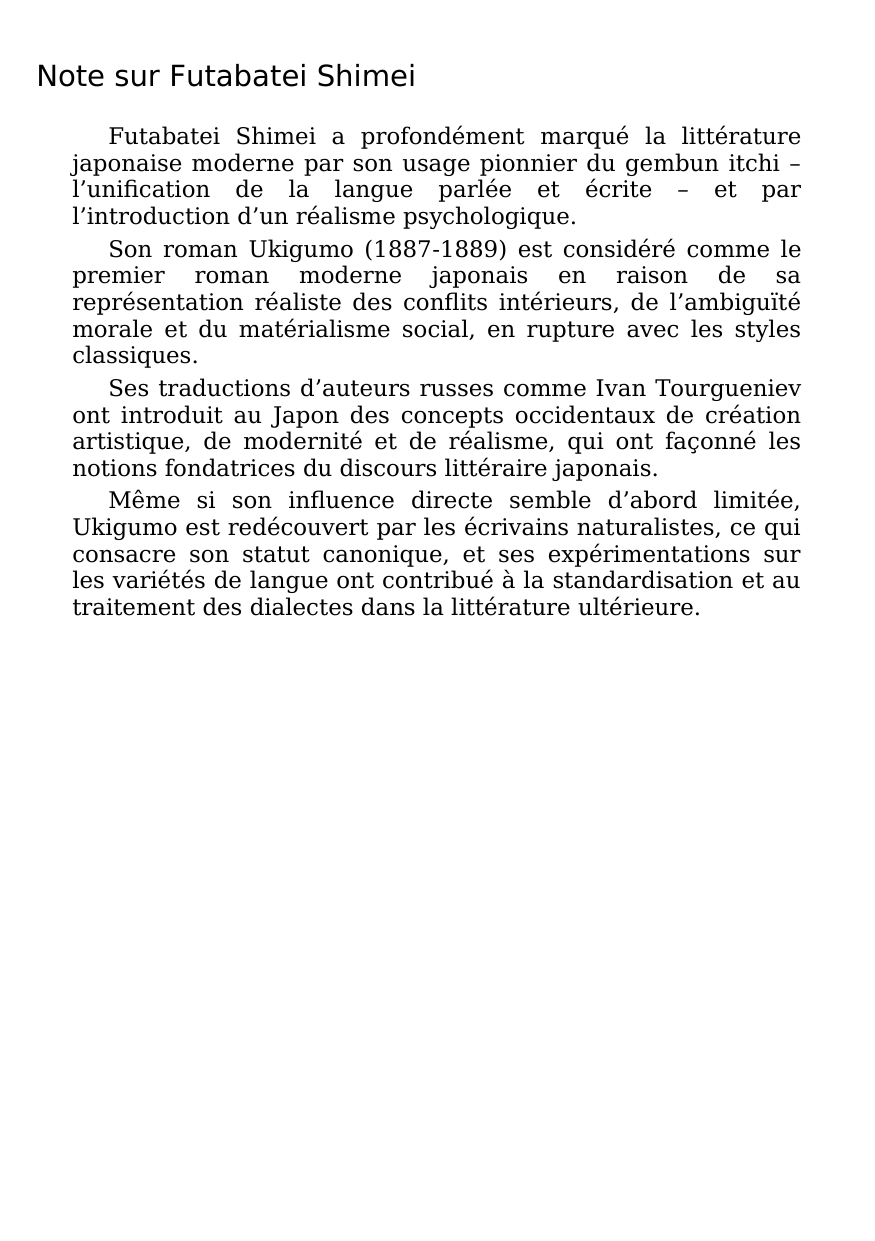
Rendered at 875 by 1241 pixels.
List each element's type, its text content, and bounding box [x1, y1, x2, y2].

text Ses traductions d’auteurs russes comme Ivan Tourgueniev ont introduit au Japon des concepts occidentaux de création artistique, de modernité et de réalisme, qui ont façonné les notions fondatrices du discours littéraire japonais. [72, 375, 802, 482]
text Même si son influence directe semble d’abord limitée, Ukigumo est redécouvert par les écrivains naturalistes, ce qui consacre son statut canonique, et ses expérimentations sur les variétés de langue ont contribué à la standardisation et au traitement des dialectes dans la littérature ultérieure. [72, 488, 802, 621]
text Futabatei Shimei a profondément marqué la littérature japonaise moderne par son usage pionnier du gembun itchi – l’unification de la langue parlée et écrite – et par l’introduction d’un réalisme psychologique. [72, 123, 802, 230]
text Son roman Ukigumo (1887‑1889) est considéré comme le premier roman moderne japonais en raison de sa représentation réaliste des conflits intérieurs, de l’ambiguïté morale et du matérialisme social, en rupture avec les styles classiques. [72, 236, 802, 369]
subtitle Note sur Futabatei Shimei [36, 60, 838, 94]
